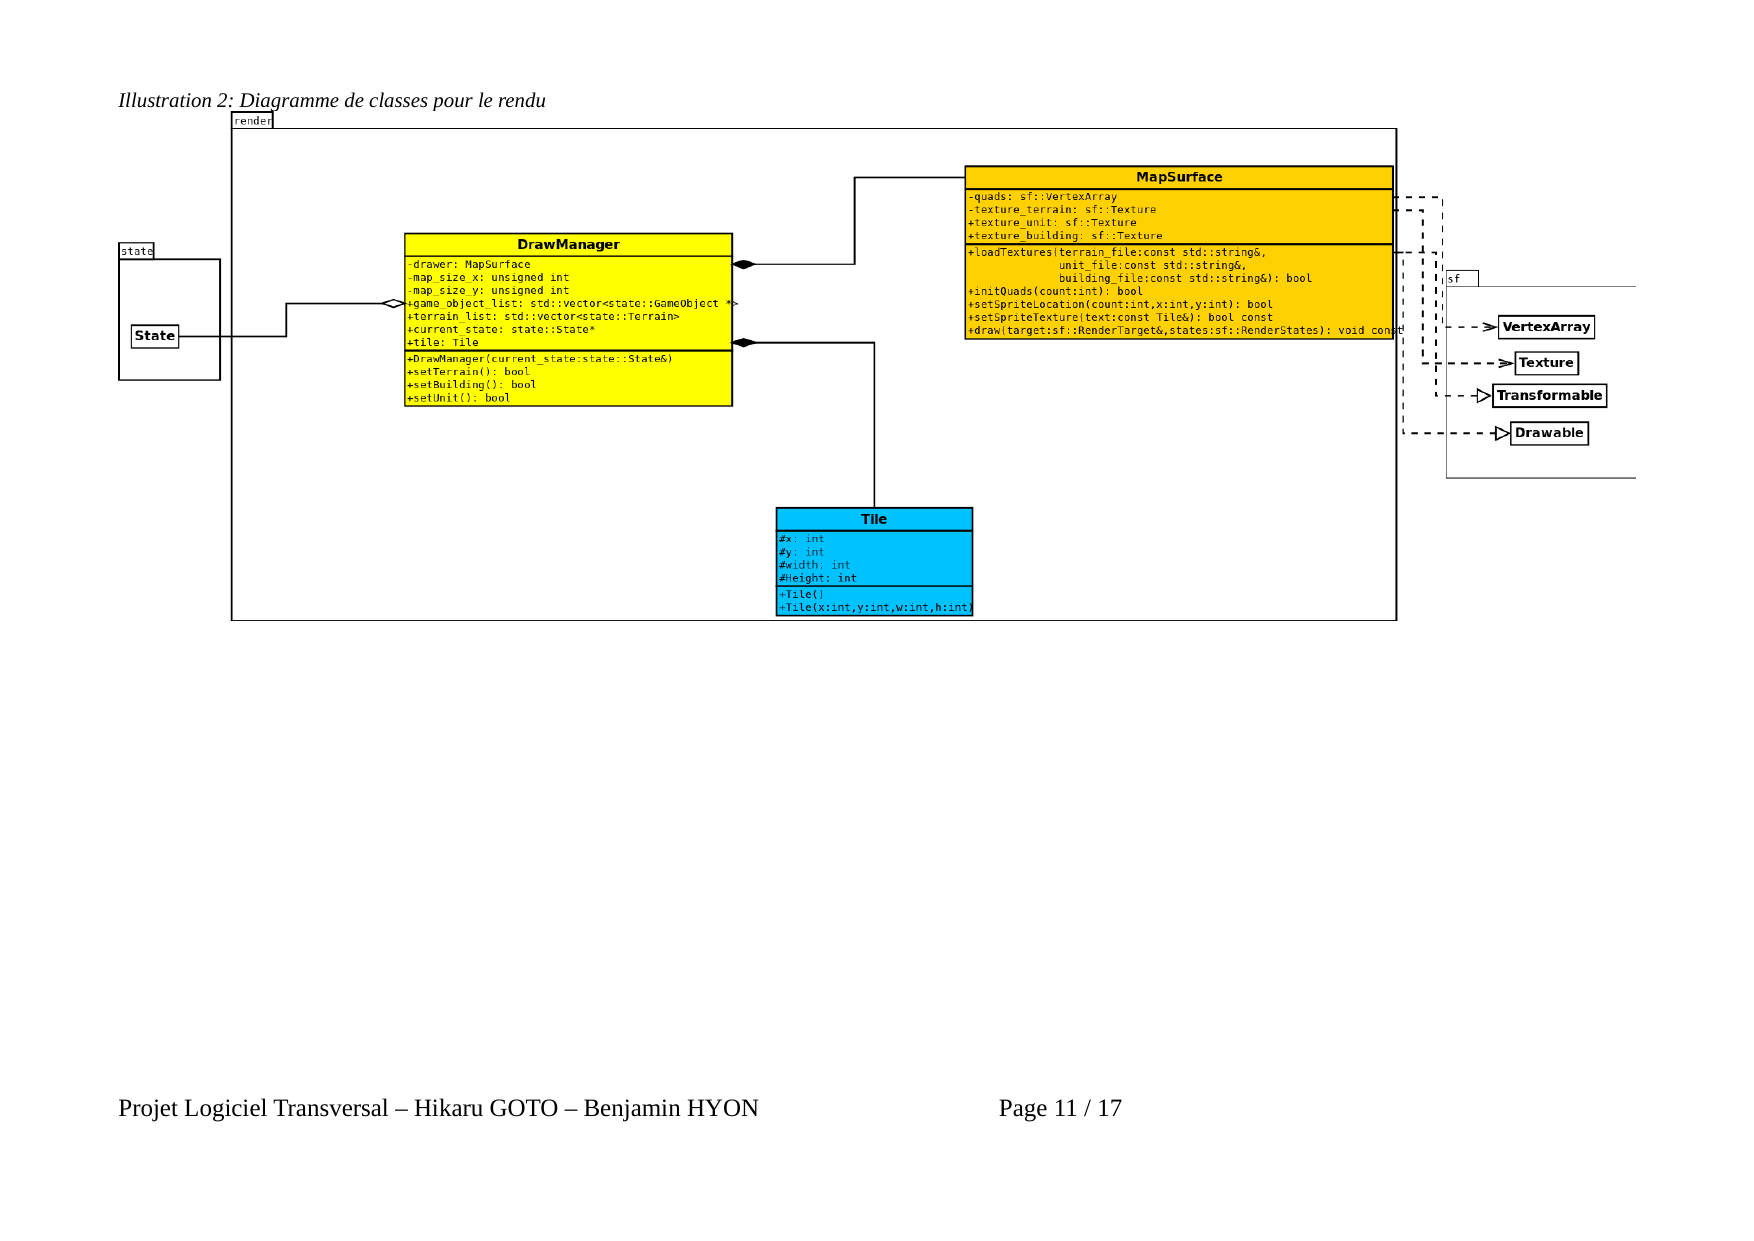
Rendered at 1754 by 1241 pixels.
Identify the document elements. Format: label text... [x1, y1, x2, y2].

text Illustration 2: Diagramme de classes pour le rendu [118, 87, 1636, 111]
